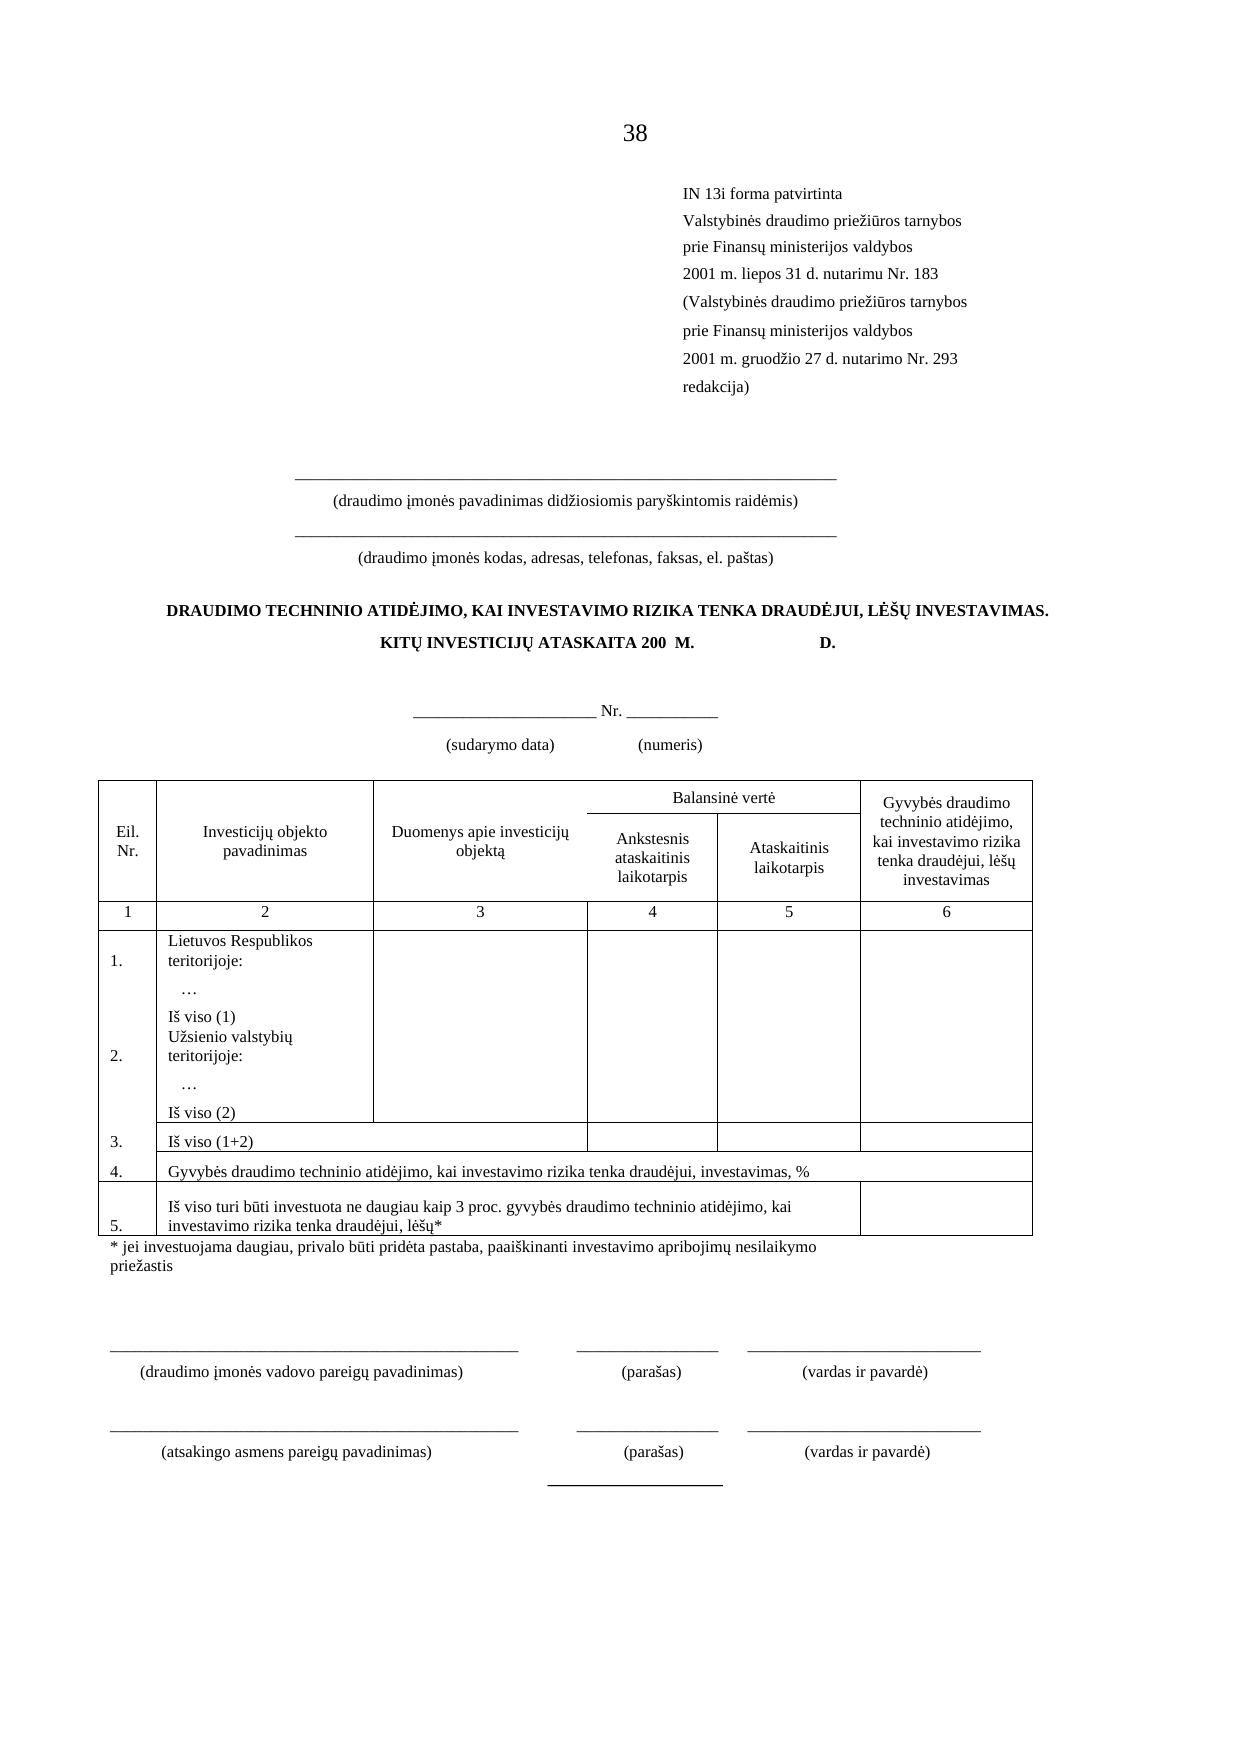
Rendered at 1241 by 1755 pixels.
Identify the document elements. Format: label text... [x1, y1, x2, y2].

table_cell [1117, 626, 1124, 659]
table_cell [718, 970, 860, 998]
table_cell [1124, 425, 1194, 453]
text ______________ [89, 1461, 1181, 1489]
table_cell (Valstybinės draudimo priežiūros tarnybos [671, 283, 1039, 311]
table_cell [1117, 1354, 1124, 1381]
table_header [157, 176, 373, 203]
table_cell [1117, 594, 1124, 626]
table_cell [1033, 1122, 1117, 1151]
table_cell [1124, 1434, 1194, 1461]
table_cell [504, 998, 587, 1026]
table_cell Iš viso (2) [157, 1093, 373, 1122]
table_cell * jei investuojama daugiau, privalo būti pridėta pastaba, paaiškinanti investavimo apribojimų nesilaikymo priežastis [99, 1236, 860, 1275]
table_cell [99, 1065, 156, 1093]
table_cell [1117, 780, 1124, 813]
table_cell [99, 256, 157, 283]
table_cell [374, 1275, 531, 1301]
table_cell [647, 230, 671, 256]
table_cell _________________________________________________ _________________ ____________________________ [99, 1328, 1032, 1354]
table_cell [157, 1275, 373, 1301]
table_cell [451, 998, 504, 1026]
table_cell [99, 1301, 157, 1328]
table_cell [1124, 659, 1194, 686]
table_cell [861, 998, 1032, 1026]
table_cell [531, 396, 647, 425]
table_cell Investicijų objekto pavadinimas [157, 781, 373, 901]
table_cell [1033, 780, 1117, 901]
table_cell [1124, 283, 1194, 311]
table_cell [1033, 453, 1117, 482]
table_cell [1124, 1093, 1194, 1122]
table_cell [1040, 1408, 1117, 1434]
table_cell [1033, 1354, 1039, 1381]
table_cell [531, 340, 647, 368]
table_cell [647, 1381, 671, 1407]
table_cell [1124, 780, 1194, 813]
table_cell [1124, 720, 1194, 754]
table_cell [99, 283, 157, 311]
table_cell [1040, 1434, 1117, 1461]
table_cell [1124, 901, 1194, 930]
table_cell [647, 425, 671, 453]
table_cell (draudimo įmonės pavadinimas didžiosiomis paryškintomis raidėmis) [99, 482, 1032, 510]
table_cell [157, 311, 373, 339]
table_cell [451, 931, 504, 969]
table_cell [1124, 1301, 1194, 1328]
table_cell (draudimo įmonės kodas, adresas, telefonas, faksas, el. paštas) [99, 539, 1032, 567]
table_cell [504, 1093, 587, 1122]
table_cell [718, 1093, 860, 1122]
table_cell [945, 1275, 1117, 1301]
table_cell [451, 970, 504, 998]
table_cell Duomenys apie investicijų objektą [374, 781, 587, 901]
table_cell [1117, 1093, 1124, 1122]
table_cell [504, 931, 587, 969]
table_cell [157, 567, 373, 593]
table_header [531, 176, 647, 203]
table_cell [157, 1301, 373, 1328]
table_cell Lietuvos Respublikos teritorijoje: [157, 931, 373, 969]
table_cell [1033, 539, 1117, 567]
table_cell [1117, 720, 1124, 754]
table_cell [157, 425, 373, 453]
table_cell [1033, 1065, 1117, 1093]
table_cell [718, 931, 860, 969]
table_cell [1040, 311, 1124, 339]
table_cell [1033, 1181, 1117, 1235]
table_cell [157, 230, 373, 256]
table_cell [99, 1093, 156, 1122]
table_cell [1117, 1408, 1124, 1434]
table_cell [1117, 659, 1124, 686]
table_cell [1117, 1151, 1124, 1181]
table_cell [1040, 1381, 1117, 1407]
table_cell ______________________ Nr. ___________ [99, 686, 1032, 720]
table_cell [374, 311, 531, 339]
table_cell [531, 203, 647, 229]
table_cell [1117, 1235, 1124, 1275]
table_cell [531, 368, 647, 396]
table_cell [374, 396, 531, 425]
table_cell redakcija) [671, 368, 1039, 396]
table_cell [671, 1301, 802, 1328]
table_cell [1117, 1065, 1124, 1093]
table_cell [1040, 396, 1124, 425]
table_cell [802, 1275, 944, 1301]
table_cell [99, 340, 157, 368]
table_cell [588, 1065, 717, 1093]
table_cell [99, 203, 157, 229]
table_cell [718, 998, 860, 1026]
table_cell 3. [99, 1122, 156, 1151]
table_cell [374, 256, 531, 283]
table_cell [1124, 1151, 1194, 1181]
table_header [647, 176, 671, 203]
table_cell [157, 659, 373, 686]
table_cell [1033, 998, 1117, 1026]
table_cell [1117, 1181, 1124, 1235]
table_cell [1124, 930, 1194, 969]
table_cell [1117, 1434, 1124, 1461]
table_cell [588, 1026, 717, 1065]
table_cell [1117, 930, 1124, 969]
table_cell [504, 1026, 587, 1065]
table_cell 5. [99, 1182, 156, 1235]
table_cell [647, 256, 671, 283]
table_cell [1033, 1235, 1117, 1275]
table_cell [718, 1123, 860, 1151]
table_cell [861, 1123, 1032, 1151]
table_cell [1033, 1151, 1117, 1181]
table_header [99, 176, 157, 203]
table_cell [1124, 311, 1194, 339]
table_cell [374, 931, 451, 969]
table_cell prie Finansų ministerijos valdybos [671, 230, 1194, 256]
table_cell [1124, 1354, 1194, 1381]
table_cell [1124, 754, 1194, 780]
table_cell [1124, 813, 1194, 901]
table_cell [945, 1381, 1032, 1407]
table_cell [99, 1275, 157, 1301]
table_cell [588, 970, 717, 998]
table_cell [157, 256, 373, 283]
table_cell [1117, 1301, 1124, 1328]
table_cell [99, 754, 1117, 780]
table_cell [1124, 1275, 1194, 1301]
table_cell [1124, 539, 1194, 567]
table_cell 2. [99, 1026, 156, 1065]
table_cell [157, 396, 373, 425]
table_cell [1040, 368, 1124, 396]
table_cell [647, 396, 671, 425]
table_cell [1124, 970, 1194, 998]
table_cell [531, 567, 647, 593]
table_cell Ankstesnis ataskaitinis laikotarpis [587, 814, 717, 901]
table_cell [1124, 1235, 1194, 1275]
table_cell [374, 203, 531, 229]
table_cell [861, 970, 1032, 998]
table_cell [802, 659, 944, 686]
table_header [1124, 176, 1194, 203]
table_cell [1124, 1026, 1194, 1065]
table_cell [1117, 1381, 1124, 1407]
table_cell [374, 1026, 451, 1065]
table_cell [1117, 1275, 1124, 1301]
table_cell [1117, 1026, 1124, 1065]
table_cell Iš viso (1) [157, 998, 373, 1026]
table_cell [1040, 1328, 1117, 1354]
table_cell [374, 340, 531, 368]
table_cell (sudarymo data) (numeris) [99, 720, 1032, 754]
table_cell [157, 203, 373, 229]
table_cell [1124, 340, 1194, 368]
table_cell [1124, 567, 1194, 593]
table_cell [374, 425, 531, 453]
table_cell [1124, 1328, 1194, 1354]
table_cell [718, 1026, 860, 1065]
table_cell [718, 1065, 860, 1093]
table_cell [647, 340, 671, 368]
table_cell [1117, 453, 1124, 482]
table_cell [1033, 482, 1117, 510]
table_cell _________________________________________________ _________________ ____________________________ [99, 1408, 1032, 1434]
table_cell [504, 970, 587, 998]
table_cell [99, 659, 157, 686]
table_cell [1117, 510, 1124, 538]
table_cell [374, 970, 451, 998]
table_cell [1124, 510, 1194, 538]
table_cell [647, 311, 671, 339]
table_cell [374, 368, 531, 396]
table_cell Eil. Nr. [99, 781, 156, 901]
table_header IN 13i forma patvirtinta [671, 176, 1124, 203]
table_cell Iš viso turi būti investuota ne daugiau kaip 3 proc. gyvybės draudimo techninio atidėjimo, kai investavimo rizika tenka draudėjui, lėšų* [157, 1182, 860, 1235]
table_cell [1040, 1354, 1117, 1381]
table_cell [1033, 510, 1117, 538]
table_cell [671, 425, 1039, 453]
table_cell [1033, 1093, 1117, 1122]
table_cell 4 [588, 902, 717, 930]
table_cell [451, 1065, 504, 1093]
table_cell 4. [99, 1151, 156, 1181]
table_cell 2 [157, 902, 373, 930]
table_cell 5 [718, 902, 860, 930]
table_cell [1124, 594, 1194, 626]
table_cell [1124, 396, 1194, 425]
table_cell [1124, 1408, 1194, 1434]
table_cell [1117, 686, 1124, 720]
table_cell [861, 931, 1032, 969]
table_cell [99, 1381, 157, 1407]
table_cell [1117, 813, 1124, 901]
table_cell [1124, 368, 1194, 396]
table_cell 6 [861, 902, 1032, 930]
table_cell [1033, 930, 1117, 969]
table_cell Ataskaitinis laikotarpis [718, 814, 860, 901]
table_cell [1033, 901, 1117, 930]
table_cell [1124, 1122, 1194, 1151]
table_cell … [157, 1065, 373, 1093]
table_cell Gyvybės draudimo techninio atidėjimo, kai investavimo rizika tenka draudėjui, lėšų investavimas [861, 781, 1032, 901]
table_cell [1124, 1065, 1194, 1093]
table_cell Gyvybės draudimo techninio atidėjimo, kai investavimo rizika tenka draudėjui, investavimas, % [157, 1152, 860, 1181]
table_cell DRAUDIMO TECHNINIO ATIDĖJIMO, KAI INVESTAVIMO RIZIKA TENKA DRAUDĖJUI, LĖŠŲ INVESTAVIMAS. [99, 594, 1117, 626]
table_cell [861, 1065, 1032, 1093]
table_cell [374, 567, 531, 593]
table_cell 2001 m. gruodžio 27 d. nutarimo Nr. 293 [671, 340, 1039, 368]
table_cell [671, 1275, 802, 1301]
table_cell [374, 1065, 451, 1093]
table_cell [1124, 626, 1194, 659]
table_cell [1033, 720, 1117, 754]
table_cell [1033, 1434, 1039, 1461]
table_cell [671, 396, 1039, 425]
table_cell [588, 998, 717, 1026]
table_cell [1117, 482, 1124, 510]
table_cell [1124, 482, 1194, 510]
table_cell [157, 340, 373, 368]
table_cell [1040, 283, 1124, 311]
table_cell [157, 368, 373, 396]
table_cell 1 [99, 902, 156, 930]
table_cell [99, 998, 156, 1026]
table_cell [647, 1275, 671, 1301]
table_cell … [157, 970, 373, 998]
table_cell [671, 659, 802, 686]
table_cell [1124, 453, 1194, 482]
table_cell [531, 1275, 647, 1301]
table_cell [531, 659, 647, 686]
table_cell [1117, 567, 1124, 593]
table_cell [1033, 1328, 1039, 1354]
table_cell [157, 283, 373, 311]
table_cell [157, 1381, 373, 1407]
table_cell [504, 1065, 587, 1093]
table_cell prie Finansų ministerijos valdybos [671, 311, 1039, 339]
table_cell [1033, 1408, 1039, 1434]
table_cell [1040, 340, 1124, 368]
table_cell [647, 659, 671, 686]
table_cell Valstybinės draudimo priežiūros tarnybos [671, 203, 1194, 229]
table_cell [647, 203, 671, 229]
table_cell [531, 283, 647, 311]
table_cell [1033, 970, 1117, 998]
table_cell [945, 567, 1117, 593]
table_cell [531, 256, 647, 283]
table_cell [802, 567, 944, 593]
table_cell [451, 1026, 504, 1065]
table_cell [374, 283, 531, 311]
table_cell [1117, 901, 1124, 930]
table_cell [451, 1093, 504, 1122]
table_cell [1124, 1381, 1194, 1407]
table_cell [861, 1182, 1032, 1235]
table_cell KITŲ INVESTICIJŲ ATASKAITA 200 M. D. [99, 626, 1117, 659]
table_cell [647, 567, 671, 593]
table_cell [861, 1093, 1032, 1122]
table_cell [1117, 1328, 1124, 1354]
table_cell [531, 311, 647, 339]
table_cell [99, 970, 156, 998]
table_cell [531, 1381, 647, 1407]
table_cell [1124, 1181, 1194, 1235]
table_cell [374, 998, 451, 1026]
table_cell [1117, 754, 1124, 780]
table_cell _________________________________________________________________ [99, 510, 1032, 538]
table_cell [531, 230, 647, 256]
table_cell [99, 230, 157, 256]
table_cell [1033, 686, 1117, 720]
table_cell [99, 567, 157, 593]
table_cell [588, 931, 717, 969]
table_cell [374, 1093, 451, 1122]
table_cell [99, 425, 157, 453]
table_cell [802, 1381, 944, 1407]
table_cell 2001 m. liepos 31 d. nutarimu Nr. 183 [671, 256, 1194, 283]
table_cell [945, 659, 1117, 686]
table_cell Iš viso (1+2) [157, 1123, 587, 1151]
table_cell [588, 1093, 717, 1122]
table_cell [531, 1301, 647, 1328]
table_cell [671, 567, 802, 593]
table_cell [1033, 1381, 1039, 1407]
table_cell [374, 659, 531, 686]
table_cell [802, 1301, 944, 1328]
table_cell _________________________________________________________________ [99, 453, 1032, 482]
table_cell [647, 368, 671, 396]
table_cell [1117, 1122, 1124, 1151]
table_cell [1117, 998, 1124, 1026]
table_cell Užsienio valstybių teritorijoje: [157, 1026, 373, 1065]
table_cell [647, 1301, 671, 1328]
table_cell [531, 425, 647, 453]
table_cell [374, 230, 531, 256]
table_header [374, 176, 531, 203]
table_cell [1033, 1026, 1117, 1065]
table_cell [1124, 998, 1194, 1026]
table_cell [671, 1381, 802, 1407]
table_cell [861, 1026, 1032, 1065]
table_cell [860, 1236, 1032, 1275]
table_cell [374, 1381, 531, 1407]
table_cell [945, 1301, 1117, 1328]
table_cell [1117, 970, 1124, 998]
table_cell [1124, 686, 1194, 720]
table_cell [1117, 539, 1124, 567]
table_cell [588, 1123, 717, 1151]
table_cell [860, 1152, 1032, 1181]
table_cell 3 [374, 902, 587, 930]
table_cell (atsakingo asmens pareigų pavadinimas) (parašas) (vardas ir pavardė) [99, 1434, 1032, 1461]
table_cell [647, 283, 671, 311]
table_cell [99, 311, 157, 339]
table_cell [1040, 425, 1124, 453]
table_cell Balansinė vertė [587, 781, 860, 813]
table_cell [374, 1301, 531, 1328]
table_cell 1. [99, 931, 156, 969]
table_cell [99, 368, 157, 396]
table_cell [99, 396, 157, 425]
table_cell (draudimo įmonės vadovo pareigų pavadinimas) (parašas) (vardas ir pavardė) [99, 1354, 1032, 1381]
